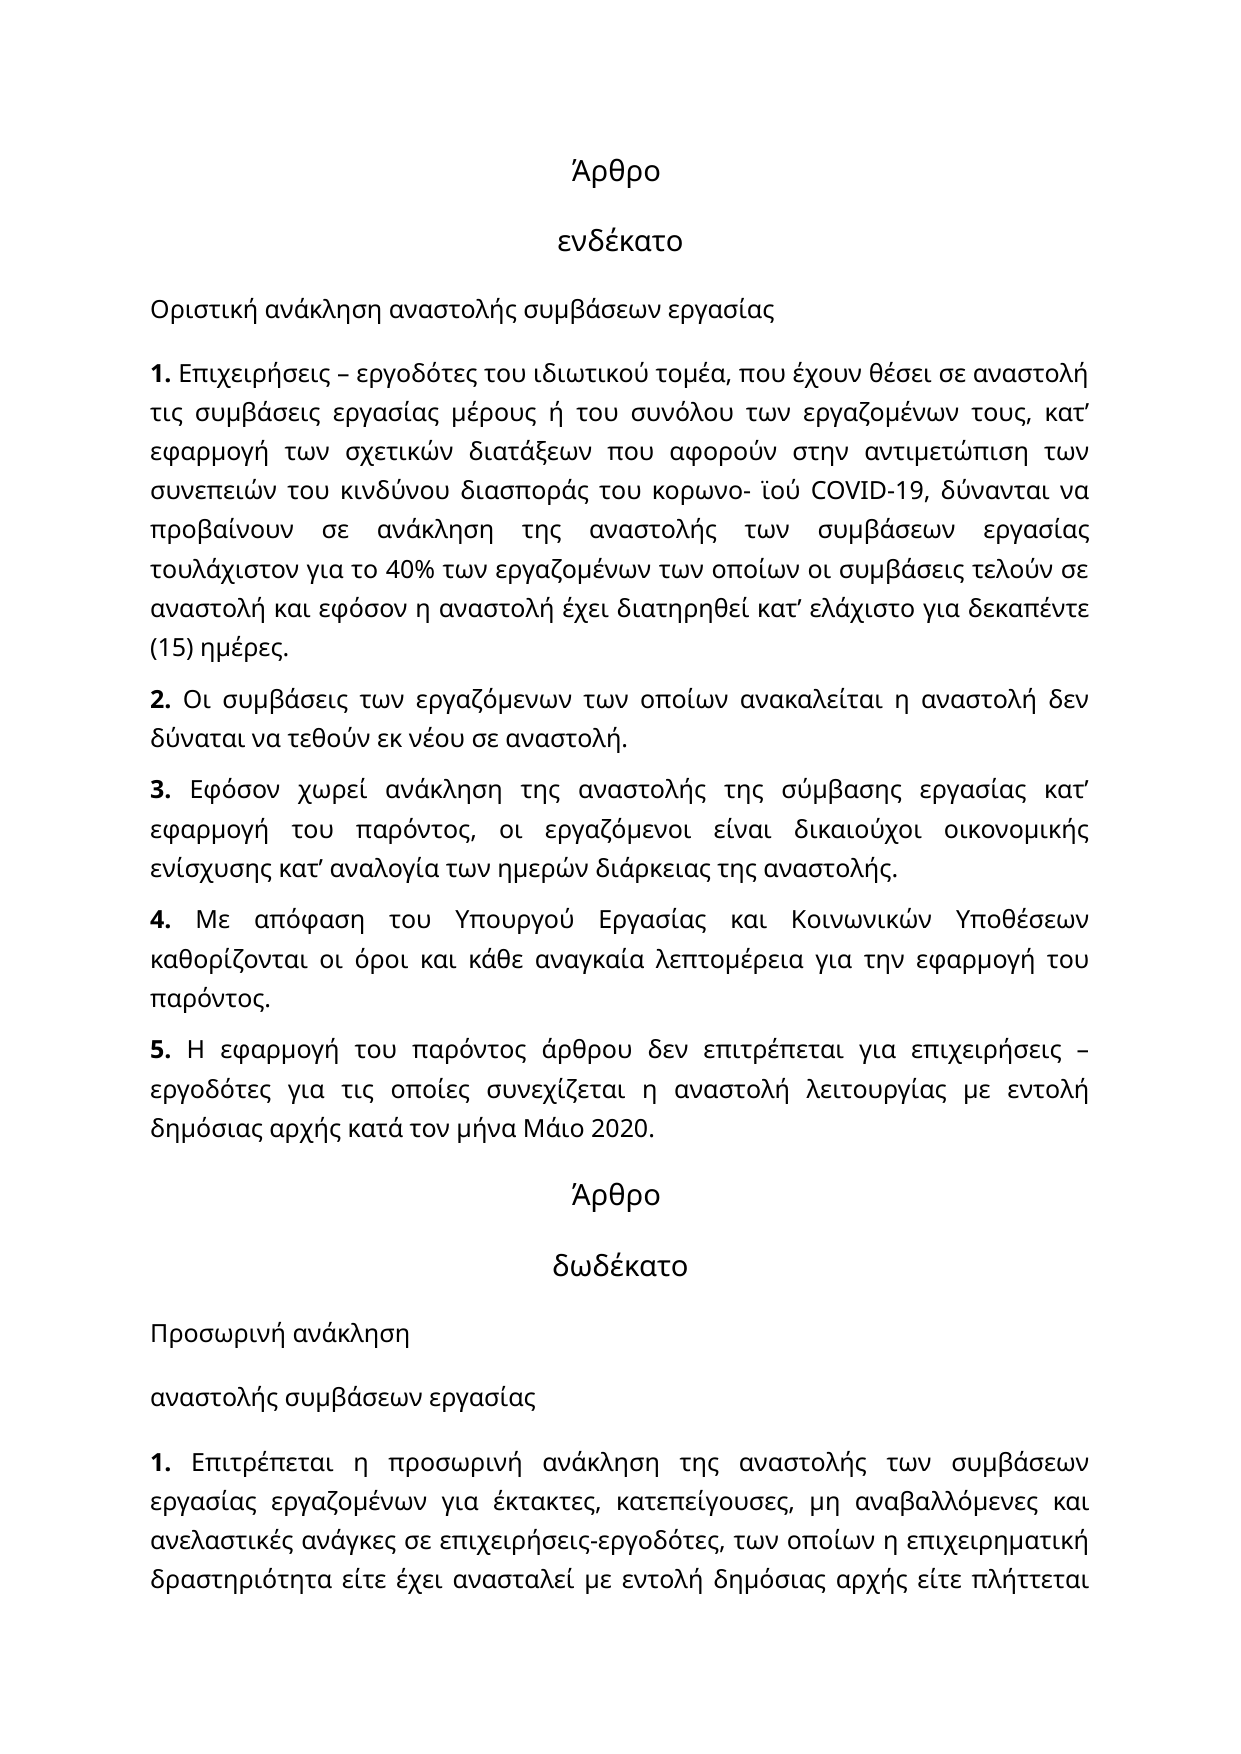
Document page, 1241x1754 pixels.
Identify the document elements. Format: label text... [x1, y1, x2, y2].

text αναστολής συμβάσεων εργασίας [150, 1380, 1090, 1414]
subtitle δωδέκατο [150, 1245, 1090, 1285]
text Προσωρινή ανάκληση [150, 1316, 1090, 1350]
text 4. Με απόφαση του Υπουργού Εργασίας και Κοινωνικών Υποθέσεων καθορίζονται οι όροι και κάθε αναγκαία λεπτομέρεια για την εφαρμογή του παρόντος. [150, 902, 1090, 1014]
text Οριστική ανάκληση αναστολής συμβάσεων εργασίας [150, 291, 1090, 325]
text 2. Οι συμβάσεις των εργαζόμενων των οποίων ανακαλείται η αναστολή δεν δύναται να τεθούν εκ νέου σε αναστολή. [150, 681, 1090, 754]
subtitle ενδέκατο [150, 221, 1090, 260]
text 3. Εφόσον χωρεί ανάκληση της αναστολής της σύμβασης εργασίας κατ’ εφαρμογή του παρόντος, οι εργαζόμενοι είναι δικαιούχοι οικονομικής ενίσχυσης κατ’ αναλογία των ημερών διάρκειας της αναστολής. [150, 772, 1090, 884]
subtitle Άρθρο [150, 150, 1090, 190]
text 5. Η εφαρμογή του παρόντος άρθρου δεν επιτρέπεται για επιχειρήσεις – εργοδότες για τις οποίες συνεχίζεται η αναστολή λειτουργίας με εντολή δημόσιας αρχής κατά τον μήνα Μάιο 2020. [150, 1032, 1090, 1144]
subtitle Άρθρο [150, 1174, 1090, 1214]
text 1. Επιχειρήσεις – εργοδότες του ιδιωτικού τομέα, που έχουν θέσει σε αναστολή τις συμβάσεις εργασίας μέρους ή του συνόλου των εργαζομένων τους, κατ’ εφαρμογή των σχετικών διατάξεων που αφορούν στην αντιμετώπιση των συνεπειών του κινδύνου διασποράς του κορωνο- ϊού COVID-19, δύνανται να προβαίνουν σε ανάκληση της αναστολής των συμβάσεων εργασίας τουλάχιστον για το 40% των εργαζομένων των οποίων οι συμβάσεις τελούν σε αναστολή και εφόσον η αναστολή έχει διατηρηθεί κατ’ ελάχιστο για δεκαπέντε (15) ημέρες. [150, 355, 1090, 664]
text 1. Επιτρέπεται η προσωρινή ανάκληση της αναστολής των συμβάσεων εργασίας εργαζομένων για έκτακτες, κατεπείγουσες, μη αναβαλλόμενες και ανελαστικές ανάγκες σε επιχειρήσεις-εργοδότες, των οποίων η επιχειρηματική δραστηριότητα είτε έχει ανασταλεί με εντολή δημόσιας αρχής είτε πλήττεται [150, 1444, 1090, 1596]
